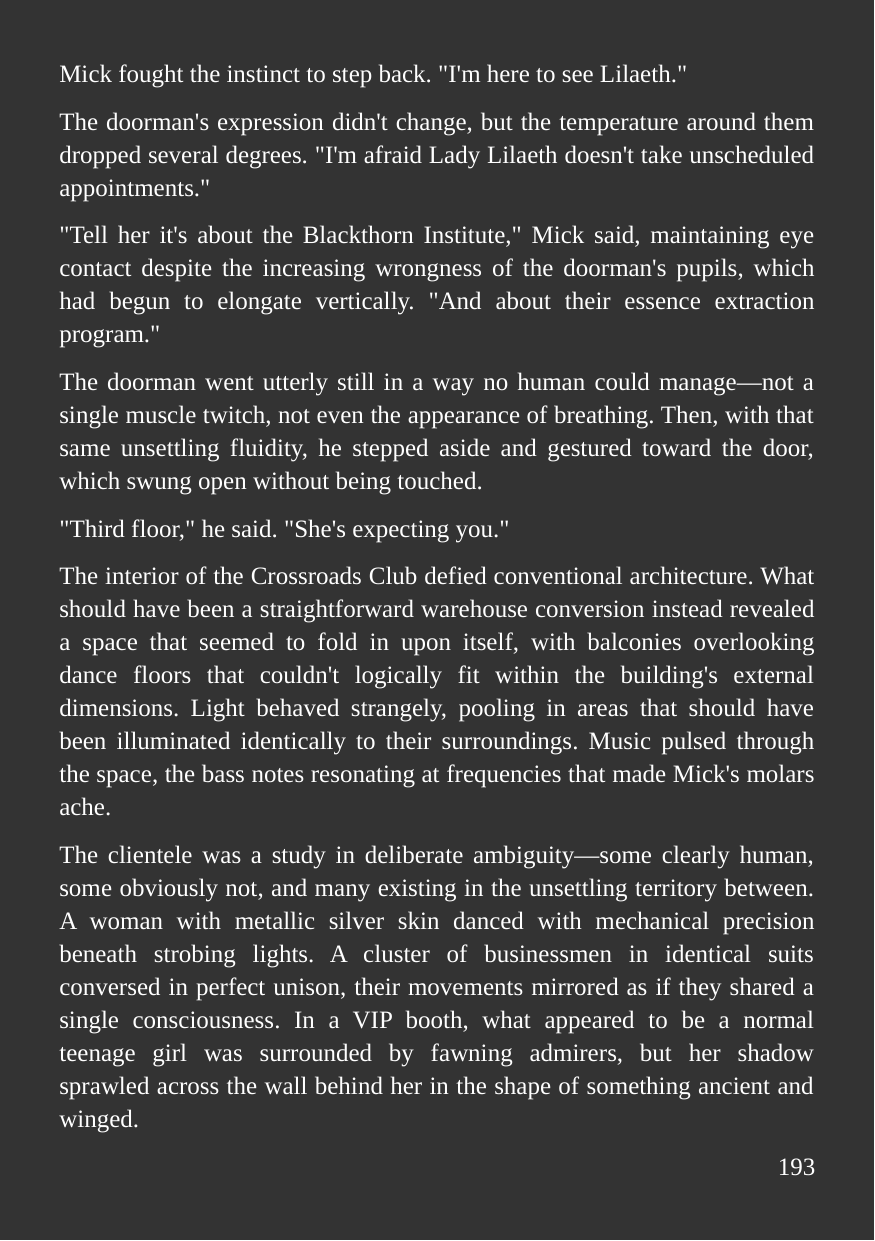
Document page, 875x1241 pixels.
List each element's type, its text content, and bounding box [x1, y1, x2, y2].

text Mick fought the instinct to step back. "I'm here to see Lilaeth." [59, 59, 815, 88]
text The clientele was a study in deliberate ambiguity—some clearly human, some obviously not, and many existing in the unsettling territory between. A woman with metallic silver skin danced with mechanical precision beneath strobing lights. A cluster of businessmen in identical suits conversed in perfect unison, their movements mirrored as if they shared a single consciousness. In a VIP booth, what appeared to be a normal teenage girl was surrounded by fawning admirers, but her shadow sprawled across the wall behind her in the shape of something ancient and winged. [59, 840, 815, 1133]
text "Tell her it's about the Blackthorn Institute," Mick said, maintaining eye contact despite the increasing wrongness of the doorman's pupils, which had begun to elongate vertically. "And about their essence extraction program." [59, 220, 815, 348]
text The doorman went utterly still in a way no human could manage—not a single muscle twitch, not even the appearance of breathing. Then, with that same unsettling fluidity, he stepped aside and gestured toward the door, which swung open without being touched. [59, 367, 815, 495]
text The doorman's expression didn't change, but the temperature around them dropped several degrees. "I'm afraid Lady Lilaeth doesn't take unscheduled appointments." [59, 107, 815, 201]
text The interior of the Crossroads Club defied conventional architecture. What should have been a straightforward warehouse conversion instead revealed a space that seemed to fold in upon itself, with balconies overlooking dance floors that couldn't logically fit within the building's external dimensions. Light behaved strangely, pooling in areas that should have been illuminated identically to their surroundings. Music pulsed through the space, the bass notes resonating at frequencies that made Mick's molars ache. [59, 561, 815, 821]
text "Third floor," he said. "She's expecting you." [59, 514, 815, 542]
